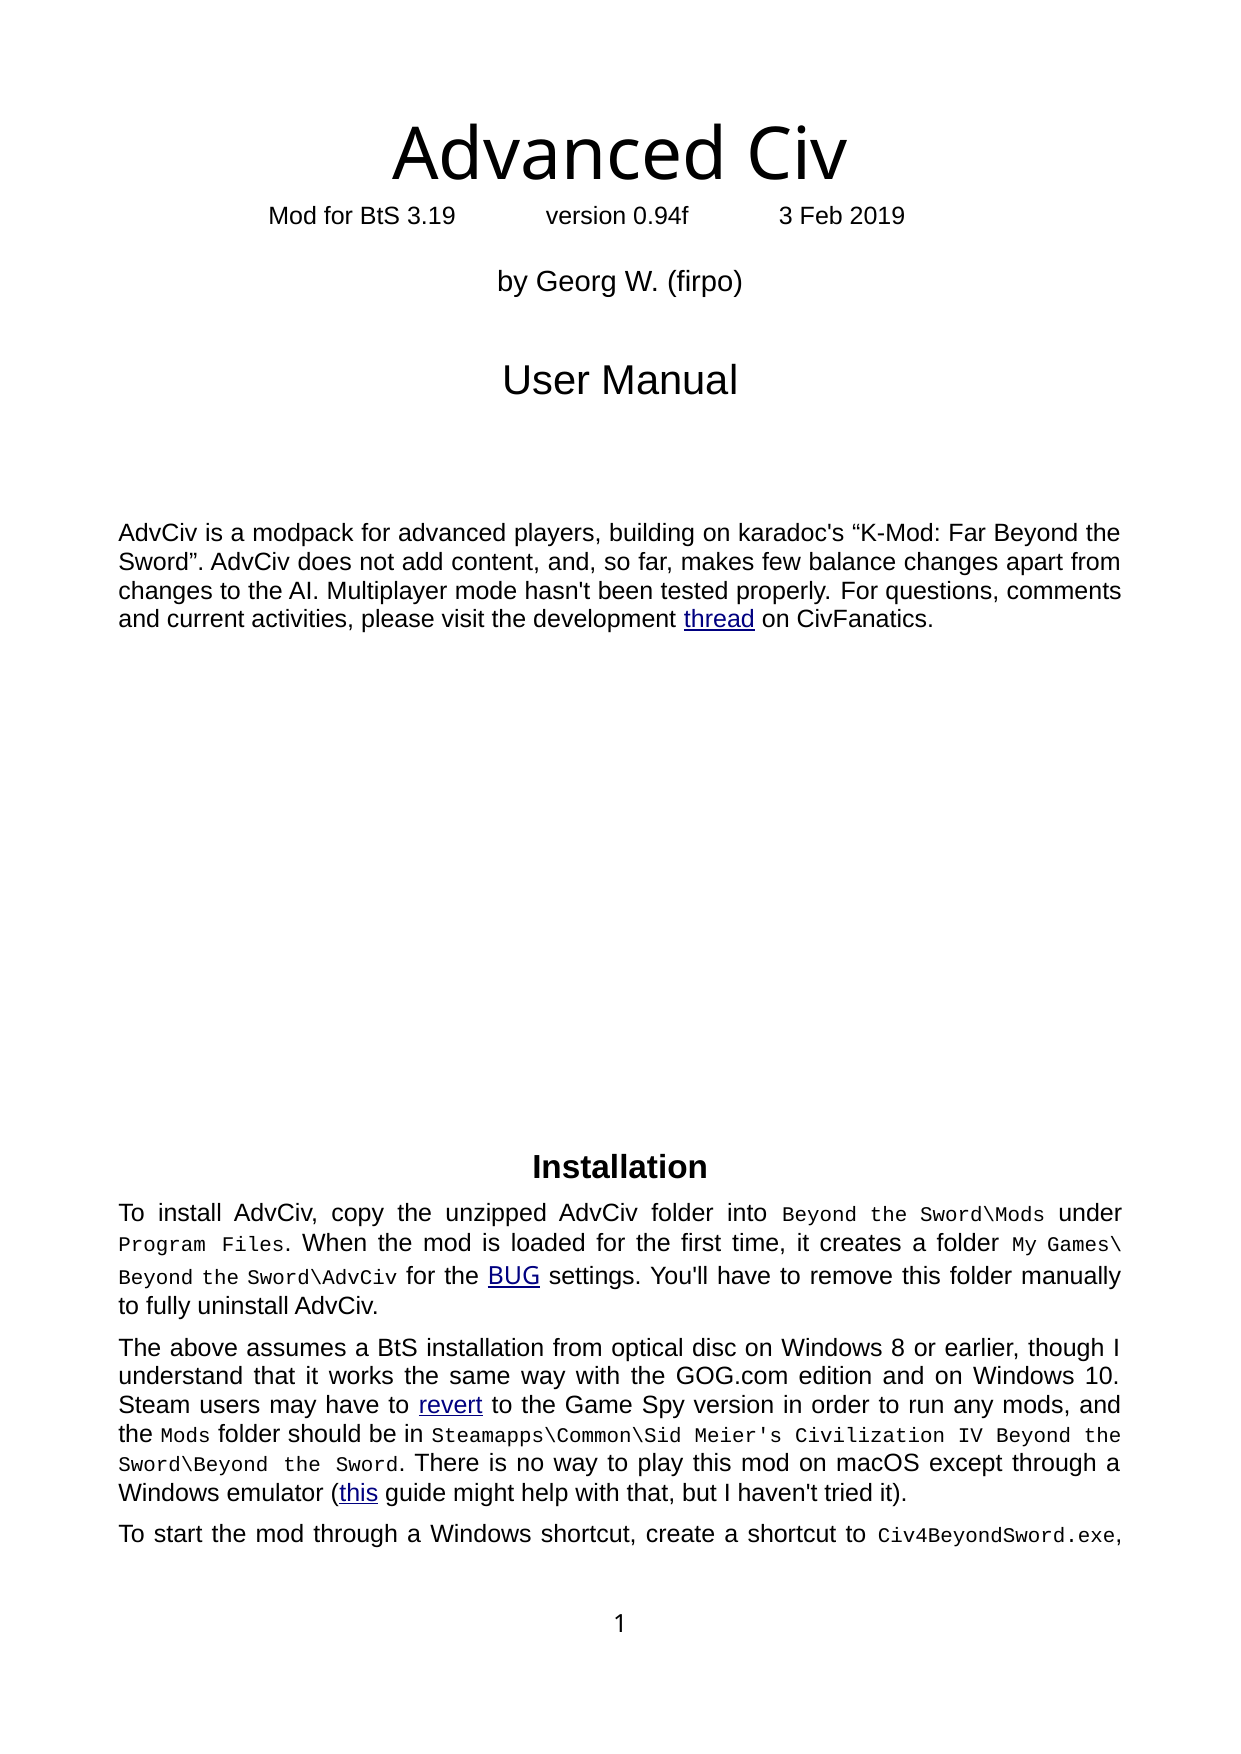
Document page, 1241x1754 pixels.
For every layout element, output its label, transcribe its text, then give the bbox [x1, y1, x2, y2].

text by Georg W. (firpo) [118, 264, 1122, 298]
text To install AdvCiv, copy the unzipped AdvCiv folder into Beyond the Sword\Mods under Program Files. When the mod is loaded for the first time, it creates a folder My Games\Beyond the Sword\AdvCiv for the BUG settings. You'll have to remove this folder manually to fully uninstall AdvCiv. [118, 1198, 1122, 1320]
text AdvCiv is a modpack for advanced players, building on karadoc's “K-Mod: Far Beyond the Sword”. AdvCiv does not add content, and, so far, makes few balance changes apart from changes to the AI. Multiplayer mode hasn't been tested properly. For questions, comments and current activities, please visit the development thread on CivFanatics. [118, 518, 1122, 633]
text User Manual [118, 355, 1122, 403]
text The above assumes a BtS installation from optical disc on Windows 8 or earlier, though I understand that it works the same way with the GOG.com edition and on Windows 10. Steam users may have to revert to the Game Spy version in order to run any mods, and the Mods folder should be in Steamapps\Common\Sid Meier's Civilization IV Beyond the Sword\Beyond the Sword. There is no way to play this mod on macOS except through a Windows emulator (this guide might help with that, but I haven't tried it). [118, 1332, 1122, 1507]
text Mod for BtS 3.19 version 0.94f 3 Feb 2019 [118, 201, 1122, 229]
text Advanced Civ [118, 118, 1122, 195]
text To start the mod through a Windows shortcut, create a shortcut to Civ4BeyondSword.exe, [118, 1519, 1122, 1549]
subtitle Installation [118, 1147, 1122, 1185]
